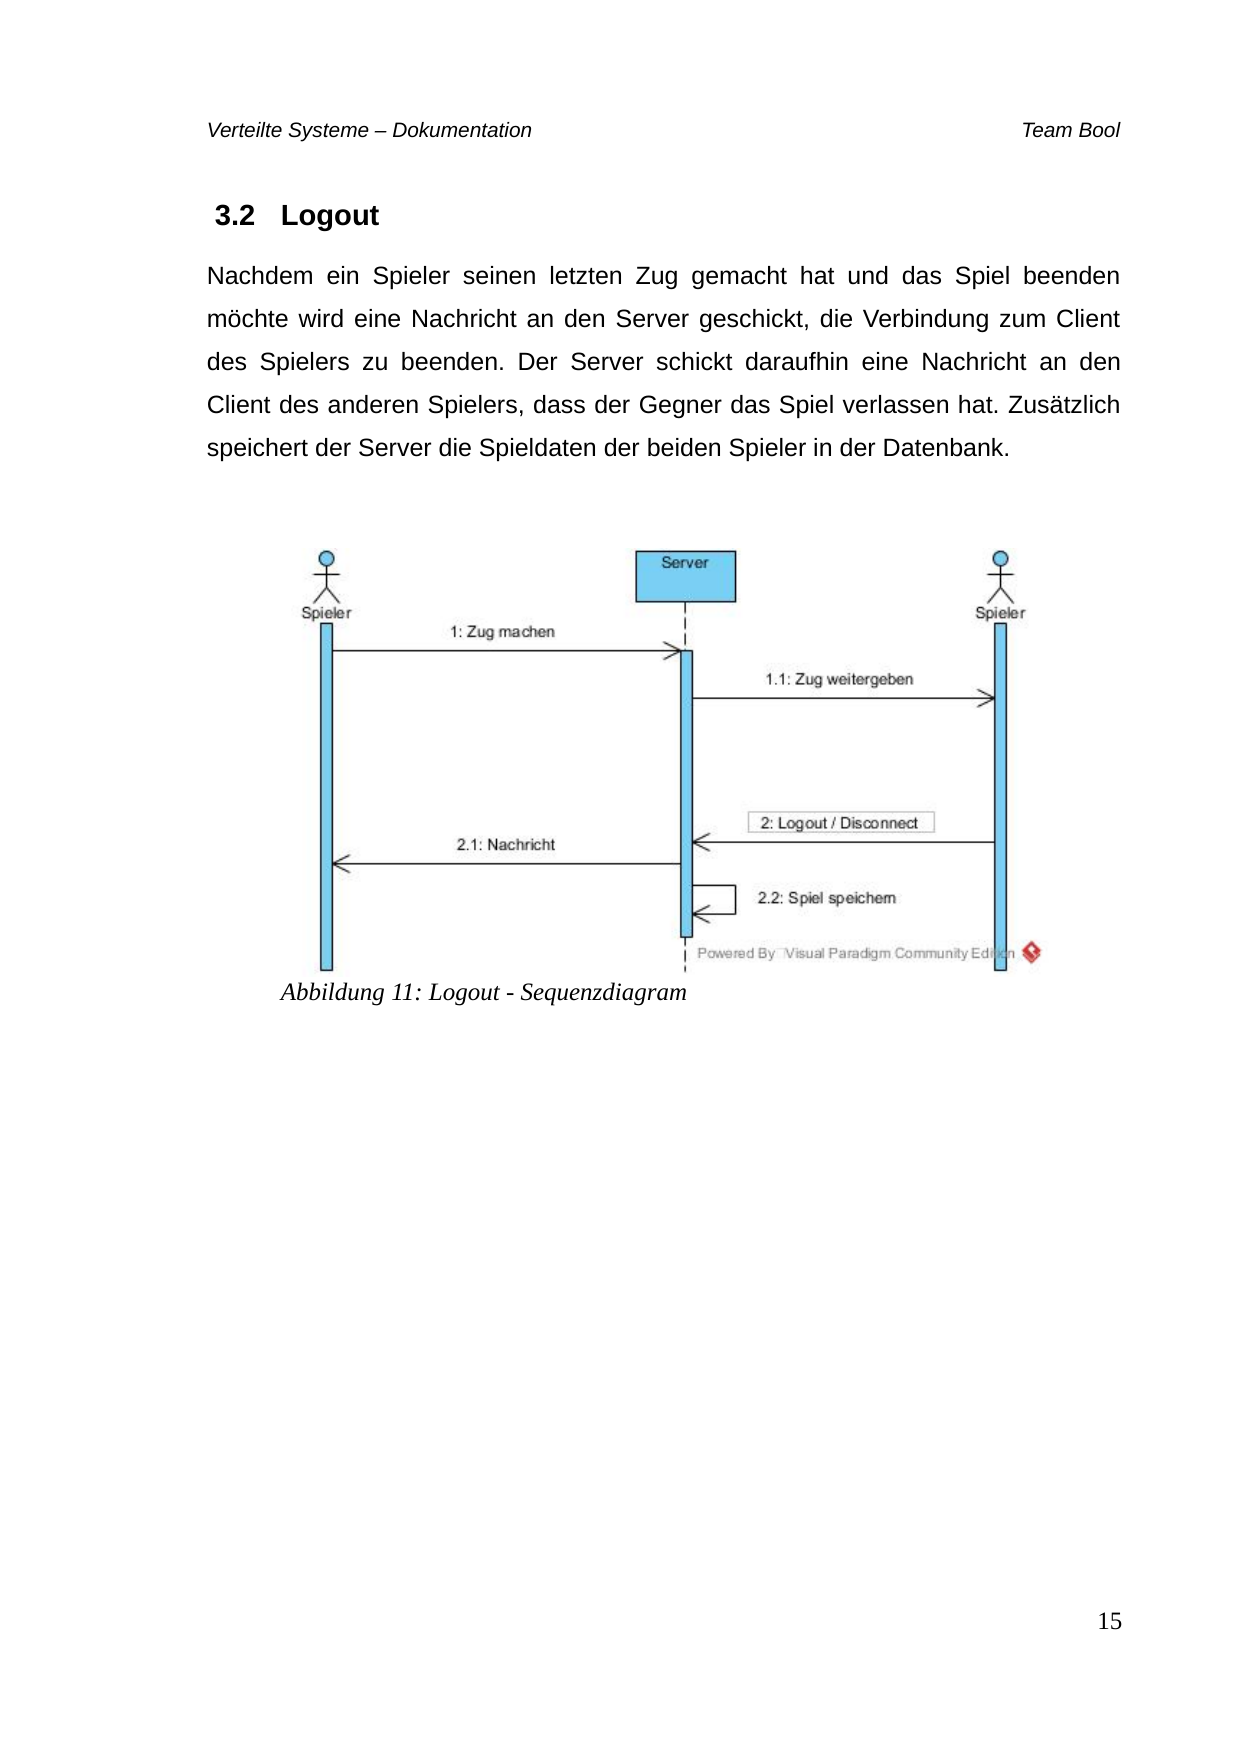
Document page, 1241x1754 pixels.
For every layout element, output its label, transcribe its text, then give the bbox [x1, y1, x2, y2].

text Abbildung 11: Logout - Sequenzdiagram [281, 977, 1048, 1006]
text Nachdem ein Spieler seinen letzten Zug gemacht hat und das Spiel beenden möchte wird eine Nachricht an den Server geschickt, die Verbindung zum Client des Spielers zu beenden. Der Server schickt daraufhin eine Nachricht an den Client des anderen Spielers, dass der Gegner das Spiel verlassen hat. Zusätzlich speichert der Server die Spieldaten der beiden Spieler in der Datenbank. [207, 261, 1122, 462]
subtitle Logout [207, 198, 1122, 231]
picture [280, 548, 1049, 977]
